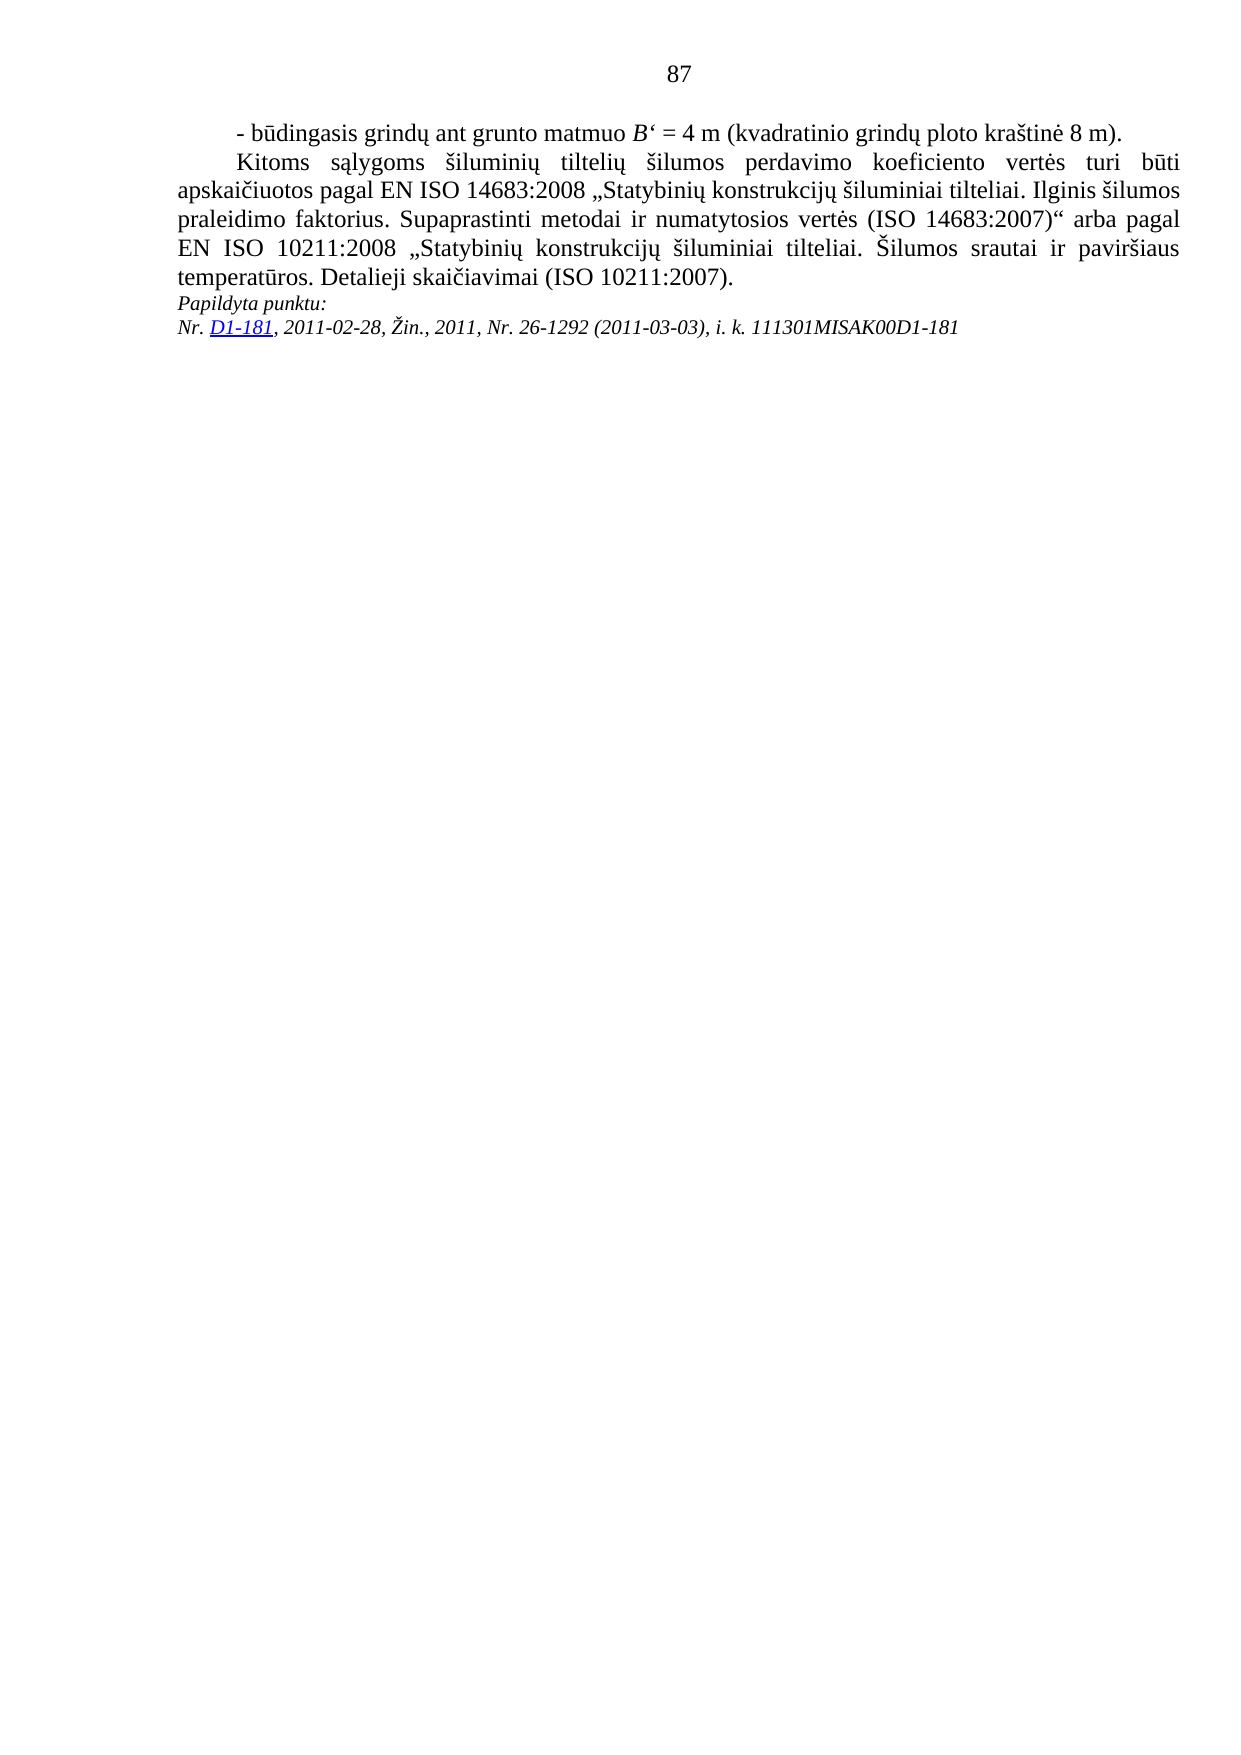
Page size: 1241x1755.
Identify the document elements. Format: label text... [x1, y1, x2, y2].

text Nr. D1-181, 2011-02-28, Žin., 2011, Nr. 26-1292 (2011-03-03), i. k. 111301MISAK00D1-181 [177, 315, 1181, 339]
text - būdingasis grindų ant grunto matmuo B‘ = 4 m (kvadratinio grindų ploto kraštinė 8 m). [177, 118, 1181, 147]
text Kitoms sąlygoms šiluminių tiltelių šilumos perdavimo koeficiento vertės turi būti apskaičiuotos pagal EN ISO 14683:2008 „Statybinių konstrukcijų šiluminiai tilteliai. Ilginis šilumos praleidimo faktorius. Supaprastinti metodai ir numatytosios vertės (ISO 14683:2007)“ arba pagal EN ISO 10211:2008 „Statybinių konstrukcijų šiluminiai tilteliai. Šilumos srautai ir paviršiaus temperatūros. Detalieji skaičiavimai (ISO 10211:2007). [177, 147, 1181, 291]
text Papildyta punktu: [177, 291, 1181, 315]
